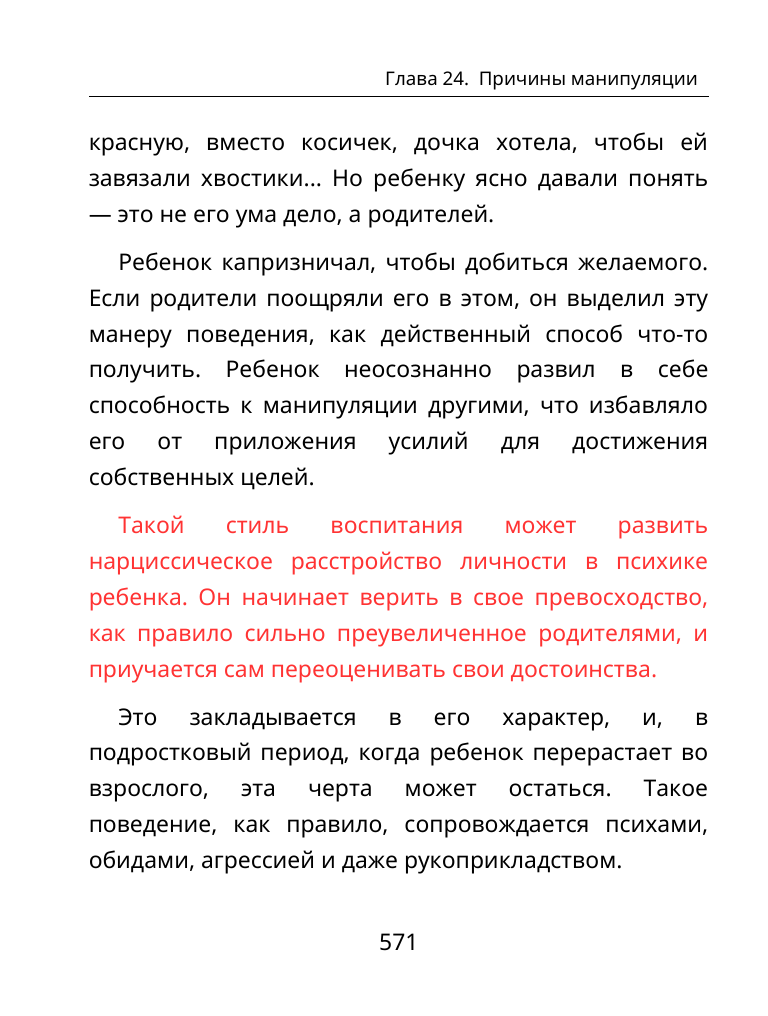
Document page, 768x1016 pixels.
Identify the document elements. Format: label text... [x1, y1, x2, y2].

text Ребенок капризничал, чтобы добиться желаемого. Если родители поощряли его в этом, он выделил эту манеру поведения, как действенный способ что-то получить. Ребенок неосознанно развил в себе способность к манипуляции другими, что избавляло его от приложения усилий для достижения собственных целей. [88, 246, 709, 492]
text красную, вместо косичек, дочка хотела, чтобы ей завязали хвостики... Но ребенку ясно давали понять — это не его ума дело, а родителей. [88, 126, 709, 229]
text Это закладывается в его характер, и, в подростковый период, когда ребенок перерастает во взрослого, эта черта может остаться. Такое поведение, как правило, сопровождается психами, обидами, агрессией и даже рукоприкладством. [88, 700, 709, 875]
text Такой стиль воспитания может развить нарциссическое расстройство личности в психике ребенка. Он начинает верить в свое превосходство, как правило сильно преувеличенное родителями, и приучается сам переоценивать свои достоинства. [88, 509, 709, 684]
